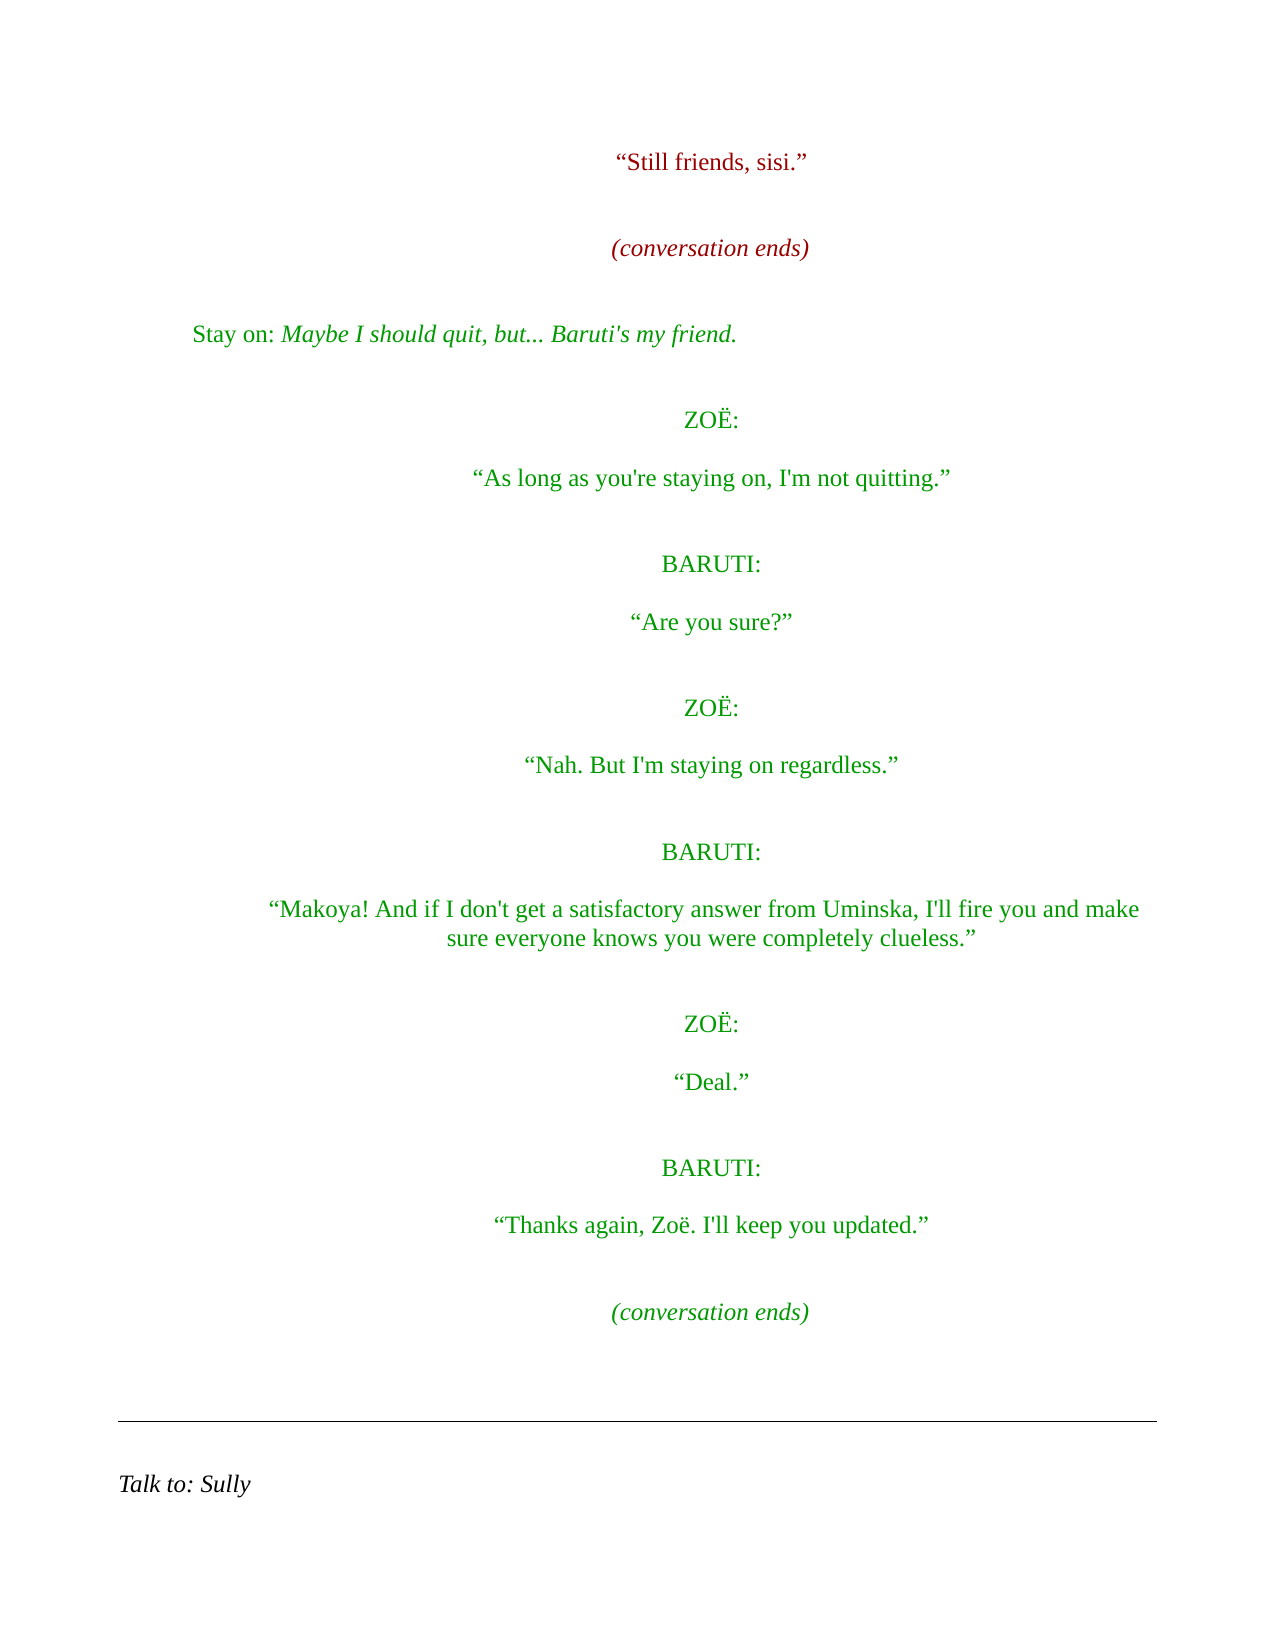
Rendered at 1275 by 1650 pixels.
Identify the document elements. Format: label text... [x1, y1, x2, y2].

text ZOË: [118, 693, 1157, 722]
text “Still friends, sisi.” [118, 147, 1157, 176]
text BARUTI: [118, 549, 1157, 578]
text BARUTI: [118, 1153, 1157, 1182]
text “Thanks again, Zoë. I'll keep you updated.” [118, 1211, 1157, 1239]
text “Are you sure?” [118, 607, 1157, 636]
text “As long as you're staying on, I'm not quitting.” [118, 463, 1157, 492]
text Stay on: Maybe I should quit, but... Baruti's my friend. [118, 319, 1157, 348]
text Talk to: Sully [118, 1469, 1157, 1497]
text ZOË: [118, 1009, 1157, 1038]
text ZOË: [118, 406, 1157, 434]
text BARUTI: [118, 837, 1157, 866]
text “Deal.” [118, 1067, 1157, 1096]
text “Makoya! And if I don't get a satisfactory answer from Uminska, I'll fire you and make sure everyone knows you were completely clueless.” [118, 894, 1157, 952]
text (conversation ends) [118, 233, 1157, 262]
text (conversation ends) [118, 1297, 1157, 1326]
text “Nah. But I'm staying on regardless.” [118, 751, 1157, 779]
